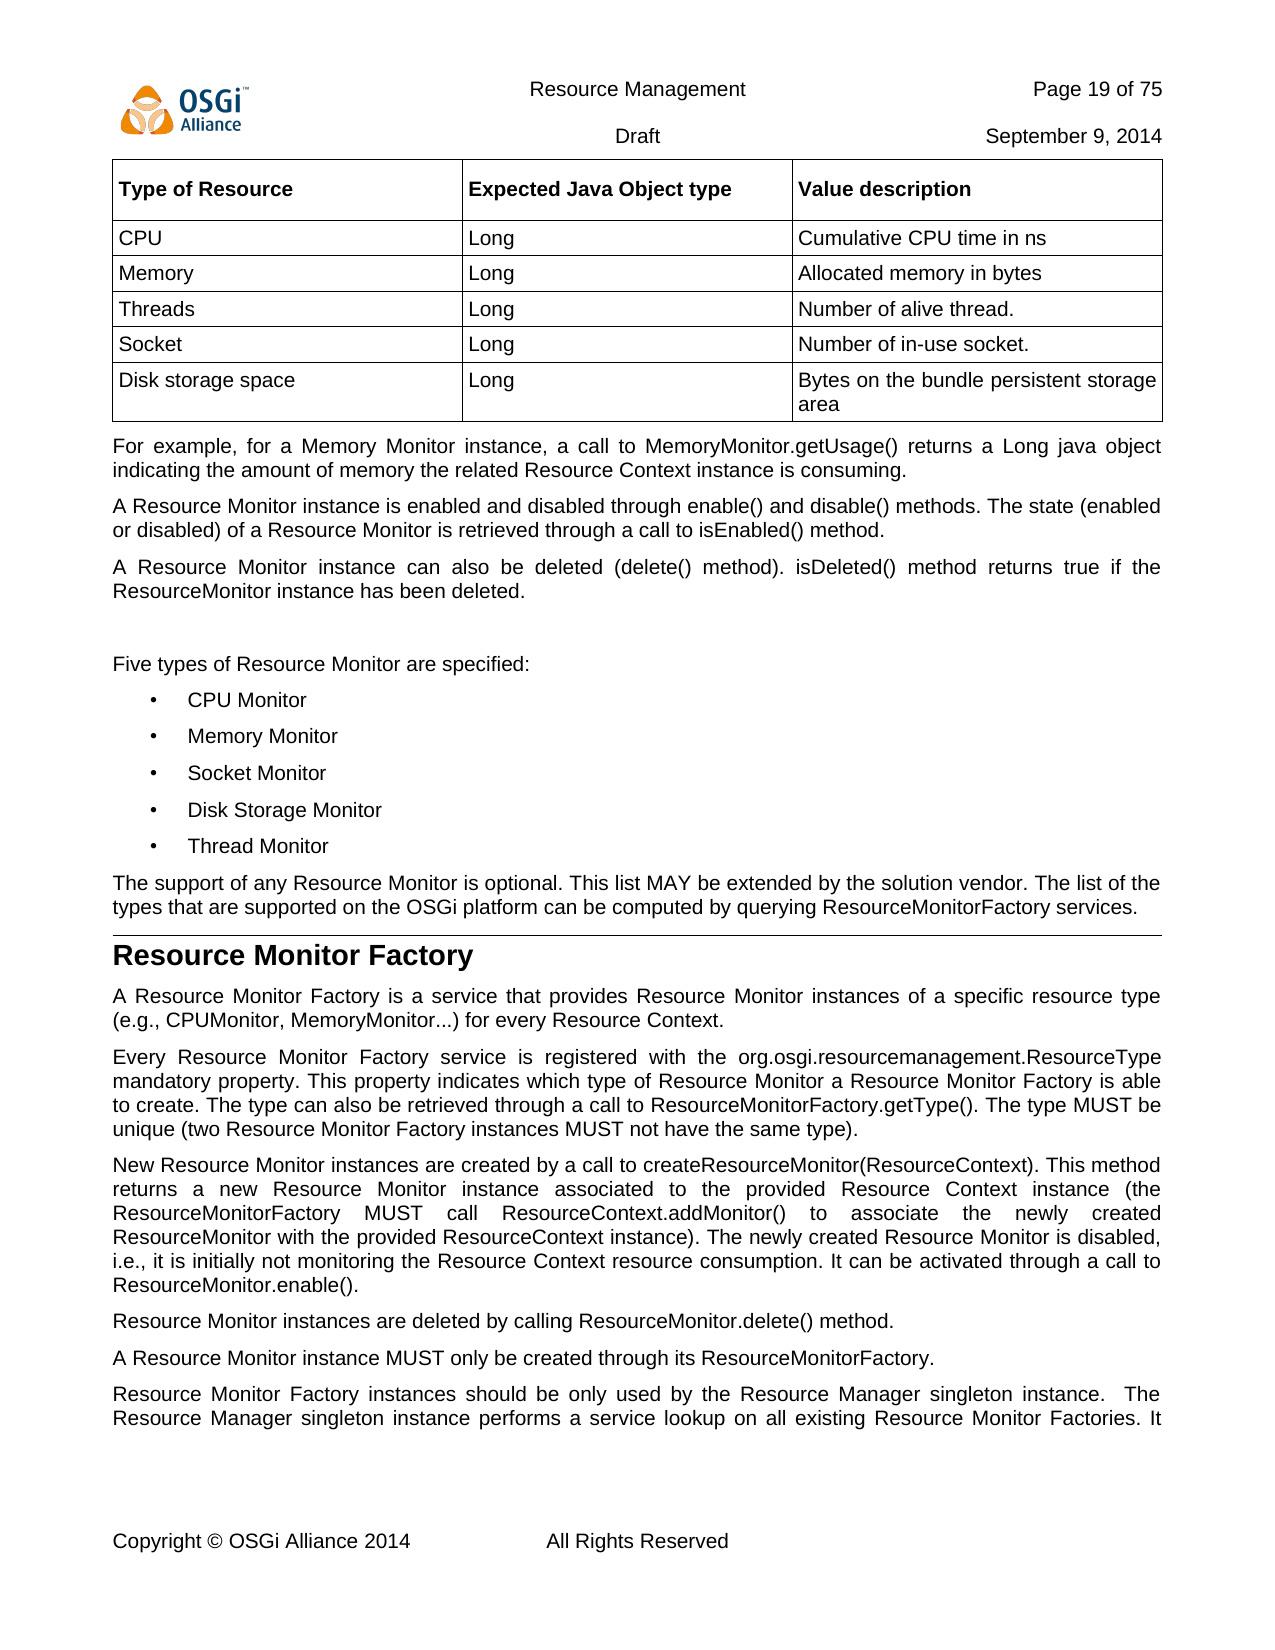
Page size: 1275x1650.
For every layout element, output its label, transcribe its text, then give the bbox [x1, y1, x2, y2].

table_cell Memory [113, 256, 462, 291]
table_cell Disk storage space [113, 363, 462, 421]
list Memory Monitor [150, 724, 1162, 748]
table_cell Long [463, 221, 792, 255]
table_cell Allocated memory in bytes [793, 256, 1162, 291]
table_header Type of Resource [113, 160, 462, 219]
text A Resource Monitor instance MUST only be created through its ResourceMonitorFactory. [112, 1346, 1162, 1370]
text Resource Monitor Factory instances should be only used by the Resource Manager singleton instance. The Resource Manager singleton instance performs a service lookup on all existing Resource Monitor Factories. It [112, 1382, 1162, 1430]
text The support of any Resource Monitor is optional. This list MAY be extended by the solution vendor. The list of the types that are supported on the OSGi platform can be computed by querying ResourceMonitorFactory services. [112, 871, 1162, 918]
table_cell Socket [113, 327, 462, 362]
table_header Expected Java Object type [463, 160, 792, 219]
table_cell Long [463, 363, 792, 421]
table_cell Bytes on the bundle persistent storage area [793, 363, 1162, 421]
table_cell Long [463, 292, 792, 326]
table_cell CPU [113, 221, 462, 255]
list Thread Monitor [150, 834, 1162, 858]
picture [113, 78, 257, 142]
table_cell Threads [113, 292, 462, 326]
list Disk Storage Monitor [150, 797, 1162, 822]
table_cell Long [463, 256, 792, 291]
list Socket Monitor [150, 761, 1162, 785]
text Every Resource Monitor Factory service is registered with the org.osgi.resourcemanagement.ResourceType mandatory property. This property indicates which type of Resource Monitor a Resource Monitor Factory is able to create. The type can also be retrieved through a call to ResourceMonitorFactory.getType(). The type MUST be unique (two Resource Monitor Factory instances MUST not have the same type). [112, 1045, 1162, 1141]
table_cell Number of in-use socket. [793, 327, 1162, 362]
table_cell Cumulative CPU time in ns [793, 221, 1162, 255]
text New Resource Monitor instances are created by a call to createResourceMonitor(ResourceContext). This method returns a new Resource Monitor instance associated to the provided Resource Context instance (the ResourceMonitorFactory MUST call ResourceContext.addMonitor() to associate the newly created ResourceMonitor with the provided ResourceContext instance). The newly created Resource Monitor is disabled, i.e., it is initially not monitoring the Resource Context resource consumption. It can be activated through a call to ResourceMonitor.enable(). [112, 1153, 1162, 1297]
table_header Value description [793, 160, 1162, 219]
table_cell Long [463, 327, 792, 362]
table_cell Number of alive thread. [793, 292, 1162, 326]
text Resource Monitor instances are deleted by calling ResourceMonitor.delete() method. [112, 1309, 1162, 1333]
list CPU Monitor [150, 688, 1162, 712]
text Five types of Resource Monitor are specified: [112, 651, 1162, 675]
text A Resource Monitor instance can also be deleted (delete() method). isDeleted() method returns true if the ResourceMonitor instance has been deleted. [112, 554, 1162, 602]
text A Resource Monitor Factory is a service that provides Resource Monitor instances of a specific resource type (e.g., CPUMonitor, MemoryMonitor...) for every Resource Context. [112, 984, 1162, 1032]
text For example, for a Memory Monitor instance, a call to MemoryMonitor.getUsage() returns a Long java object indicating the amount of memory the related Resource Context instance is consuming. [112, 434, 1162, 482]
subtitle Resource Monitor Factory [112, 936, 1162, 972]
text A Resource Monitor instance is enabled and disabled through enable() and disable() methods. The state (enabled or disabled) of a Resource Monitor is retrieved through a call to isEnabled() method. [112, 494, 1162, 542]
